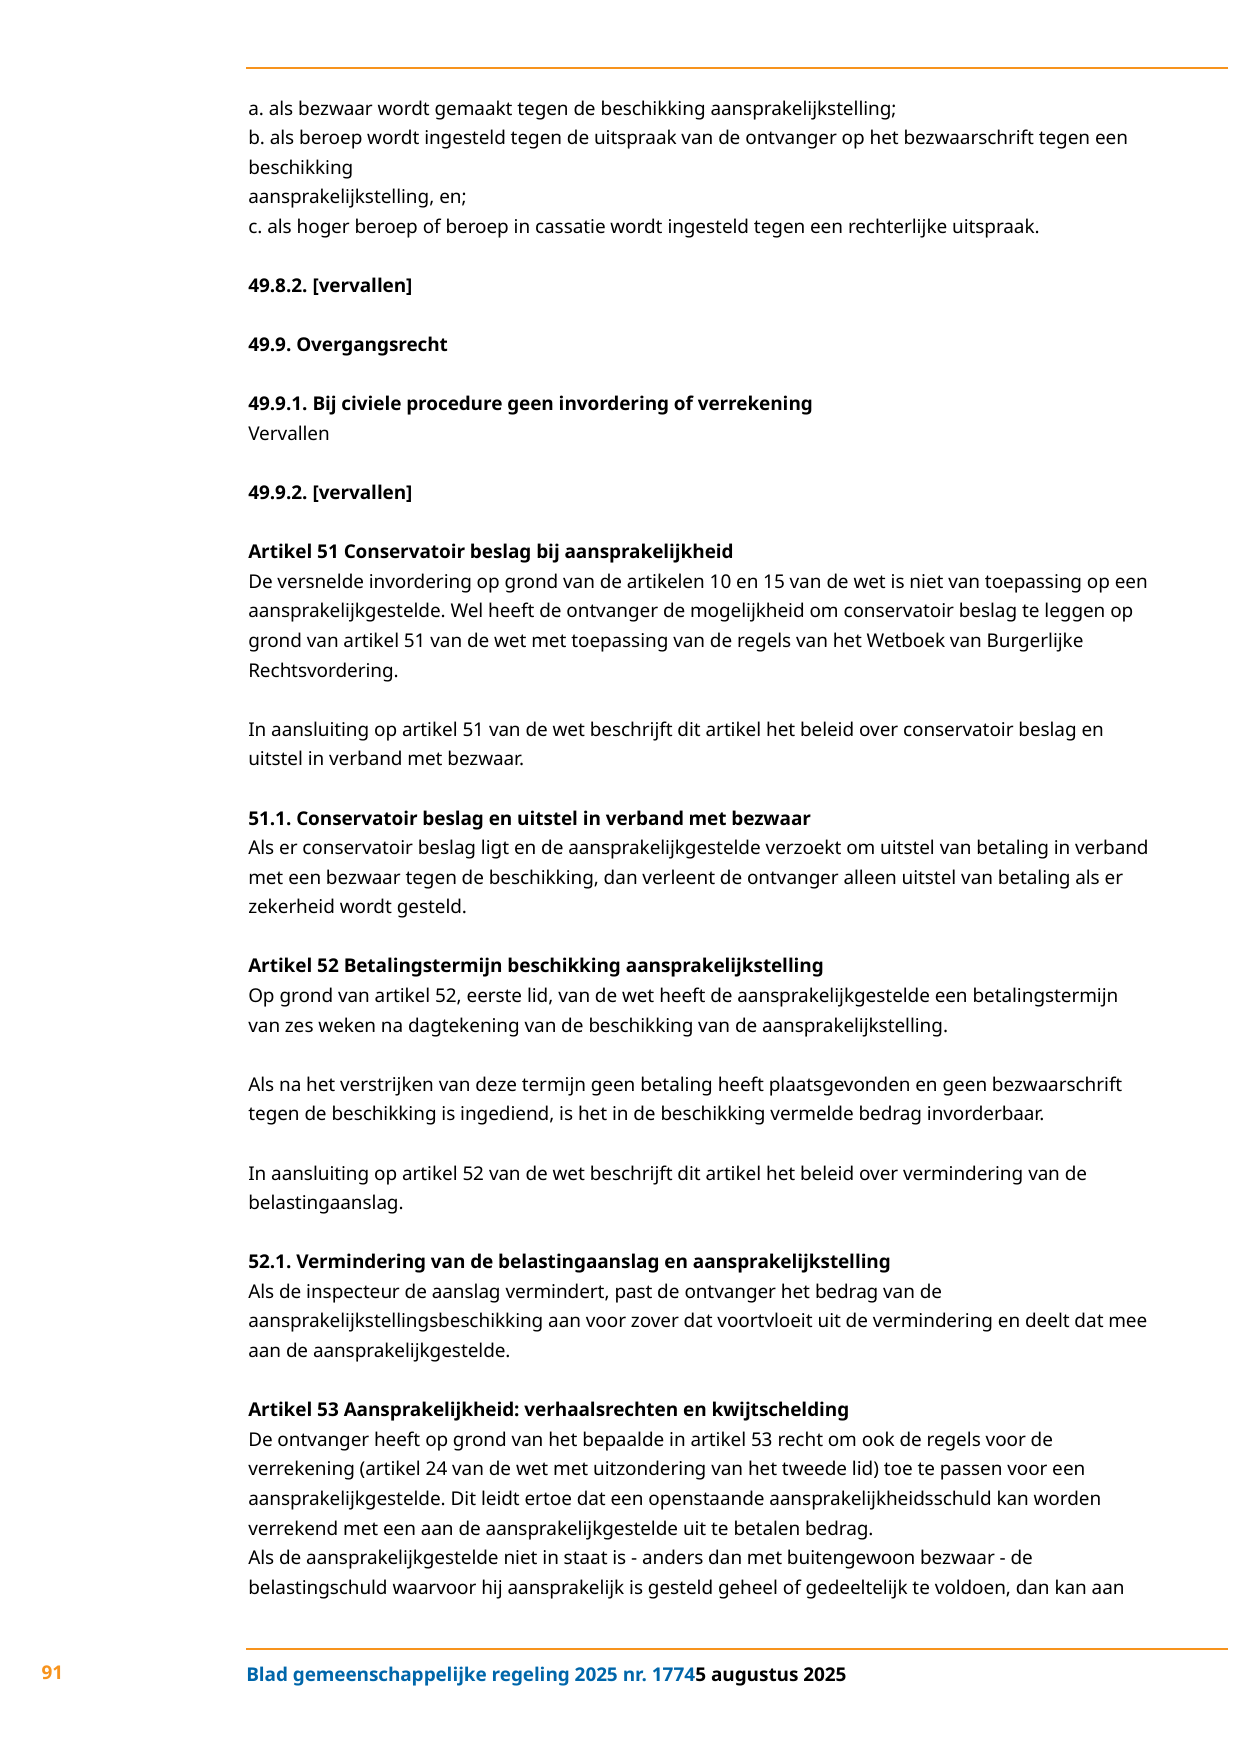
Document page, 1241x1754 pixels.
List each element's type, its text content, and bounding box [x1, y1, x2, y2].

text De versnelde invordering op grond van de artikelen 10 en 15 van de wet is niet van toepassing op een aansprakelijkgestelde. Wel heeft de ontvanger de mogelijkheid om conservatoir beslag te leggen op grond van artikel 51 van de wet met toepassing van de regels van het Wetboek van Burgerlijke Rechtsvordering. [248, 568, 1152, 683]
text In aansluiting op artikel 51 van de wet beschrijft dit artikel het beleid over conservatoir beslag en uitstel in verband met bezwaar. [248, 716, 1152, 771]
text c. als hoger beroep of beroep in cassatie wordt ingesteld tegen een rechterlijke uitspraak. [248, 213, 1152, 239]
text Artikel 52 Betalingstermijn beschikking aansprakelijkstelling [248, 953, 1152, 978]
text De ontvanger heeft op grond van het bepaalde in artikel 53 recht om ook de regels voor de verrekening (artikel 24 van de wet met uitzondering van het tweede lid) toe te passen voor een aansprakelijkgestelde. Dit leidt ertoe dat een openstaande aansprakelijkheidsschuld kan worden verrekend met een aan de aansprakelijkgestelde uit te betalen bedrag. [248, 1426, 1152, 1541]
text In aansluiting op artikel 52 van de wet beschrijft dit artikel het beleid over vermindering van de belastingaanslag. [248, 1160, 1152, 1215]
text Artikel 53 Aansprakelijkheid: verhaalsrechten en kwijtschelding [248, 1396, 1152, 1422]
text 52.1. Vermindering van de belastingaanslag en aansprakelijkstelling [248, 1248, 1152, 1274]
text b. als beroep wordt ingesteld tegen de uitspraak van de ontvanger op het bezwaarschrift tegen een beschikking [248, 124, 1152, 180]
text Als na het verstrijken van deze termijn geen betaling heeft plaatsgevonden en geen bezwaarschrift tegen de beschikking is ingediend, is het in de beschikking vermelde bedrag invorderbaar. [248, 1071, 1152, 1126]
picture [41, 47, 231, 172]
text 49.8.2. [vervallen] [248, 272, 1152, 298]
text 49.9. Overgangsrecht [248, 331, 1152, 357]
text Als er conservatoir beslag ligt en de aansprakelijkgestelde verzoekt om uitstel van betaling in verband met een bezwaar tegen de beschikking, dan verleent de ontvanger alleen uitstel van betaling als er zekerheid wordt gesteld. [248, 834, 1152, 919]
text 49.9.1. Bij civiele procedure geen invordering of verrekening [248, 391, 1152, 416]
text 49.9.2. [vervallen] [248, 479, 1152, 505]
text Als de inspecteur de aanslag vermindert, past de ontvanger het bedrag van de aansprakelijkstellingsbeschikking aan voor zover dat voortvloeit uit de vermindering en deelt dat mee aan de aansprakelijkgestelde. [248, 1278, 1152, 1363]
text Artikel 51 Conservatoir beslag bij aansprakelijkheid [248, 538, 1152, 564]
text Op grond van artikel 52, eerste lid, van de wet heeft de aansprakelijkgestelde een betalingstermijn van zes weken na dagtekening van de beschikking van de aansprakelijkstelling. [248, 982, 1152, 1038]
text aansprakelijkstelling, en; [248, 183, 1152, 209]
text 51.1. Conservatoir beslag en uitstel in verband met bezwaar [248, 805, 1152, 831]
text Vervallen [248, 420, 1152, 446]
text a. als bezwaar wordt gemaakt tegen de beschikking aansprakelijkstelling; [248, 95, 1152, 121]
text Als de aansprakelijkgestelde niet in staat is - anders dan met buitengewoon bezwaar - de belastingschuld waarvoor hij aansprakelijk is gesteld geheel of gedeeltelijk te voldoen, dan kan aan [248, 1544, 1152, 1600]
